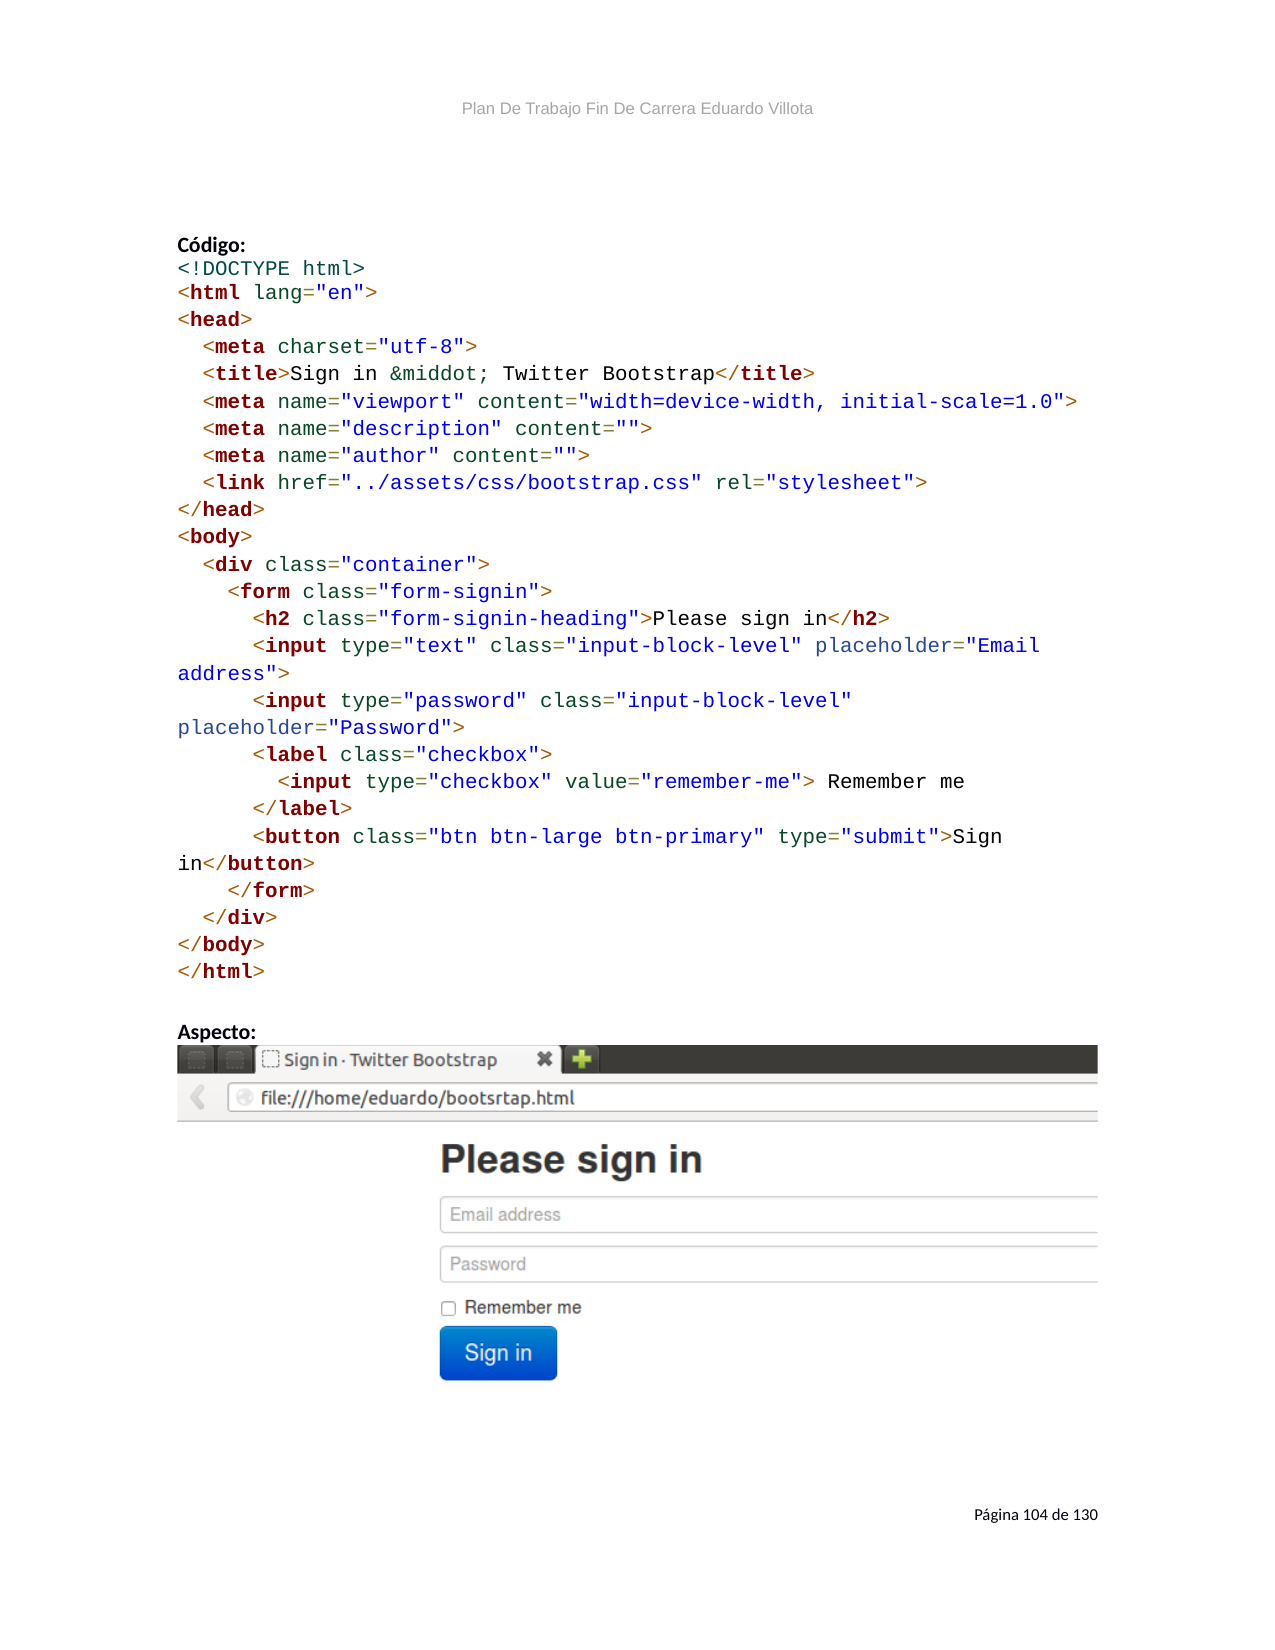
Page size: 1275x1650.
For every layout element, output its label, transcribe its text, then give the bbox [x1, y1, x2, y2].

text <div class="container"> [177, 554, 1098, 577]
text <title>Sign in &middot; Twitter Bootstrap</title> [177, 363, 1098, 387]
text <h2 class="form-signin-heading">Please sign in</h2> [177, 608, 1098, 632]
text </label> [177, 798, 1098, 822]
text <input type="text" class="input-block-level" placeholder="Email address"> [177, 635, 1098, 686]
text Código: [177, 232, 1098, 258]
text <button class="btn btn-large btn-primary" type="submit">Sign in</button> [177, 826, 1098, 876]
text <body> [177, 527, 1098, 550]
text <html lang="en"> [177, 282, 1098, 306]
text </form> [177, 880, 1098, 904]
text </head> [177, 499, 1098, 523]
text <meta name="author" content=""> [177, 445, 1098, 469]
text Aspecto: [177, 1018, 1098, 1045]
text <!DOCTYPE html> [177, 258, 1098, 282]
text <input type="password" class="input-block-level" placeholder="Password"> [177, 690, 1098, 741]
picture [177, 1045, 1098, 1430]
text <form class="form-signin"> [177, 581, 1098, 604]
text <meta name="description" content=""> [177, 418, 1098, 441]
text <label class="checkbox"> [177, 744, 1098, 768]
text </div> [177, 907, 1098, 931]
text <input type="checkbox" value="remember-me"> Remember me [177, 771, 1098, 795]
text <meta name="viewport" content="width=device-width, initial-scale=1.0"> [177, 391, 1098, 414]
text <head> [177, 309, 1098, 333]
text </body> [177, 934, 1098, 958]
text </html> [177, 962, 1098, 985]
text <meta charset="utf-8"> [177, 336, 1098, 360]
text <link href="../assets/css/bootstrap.css" rel="stylesheet"> [177, 472, 1098, 496]
